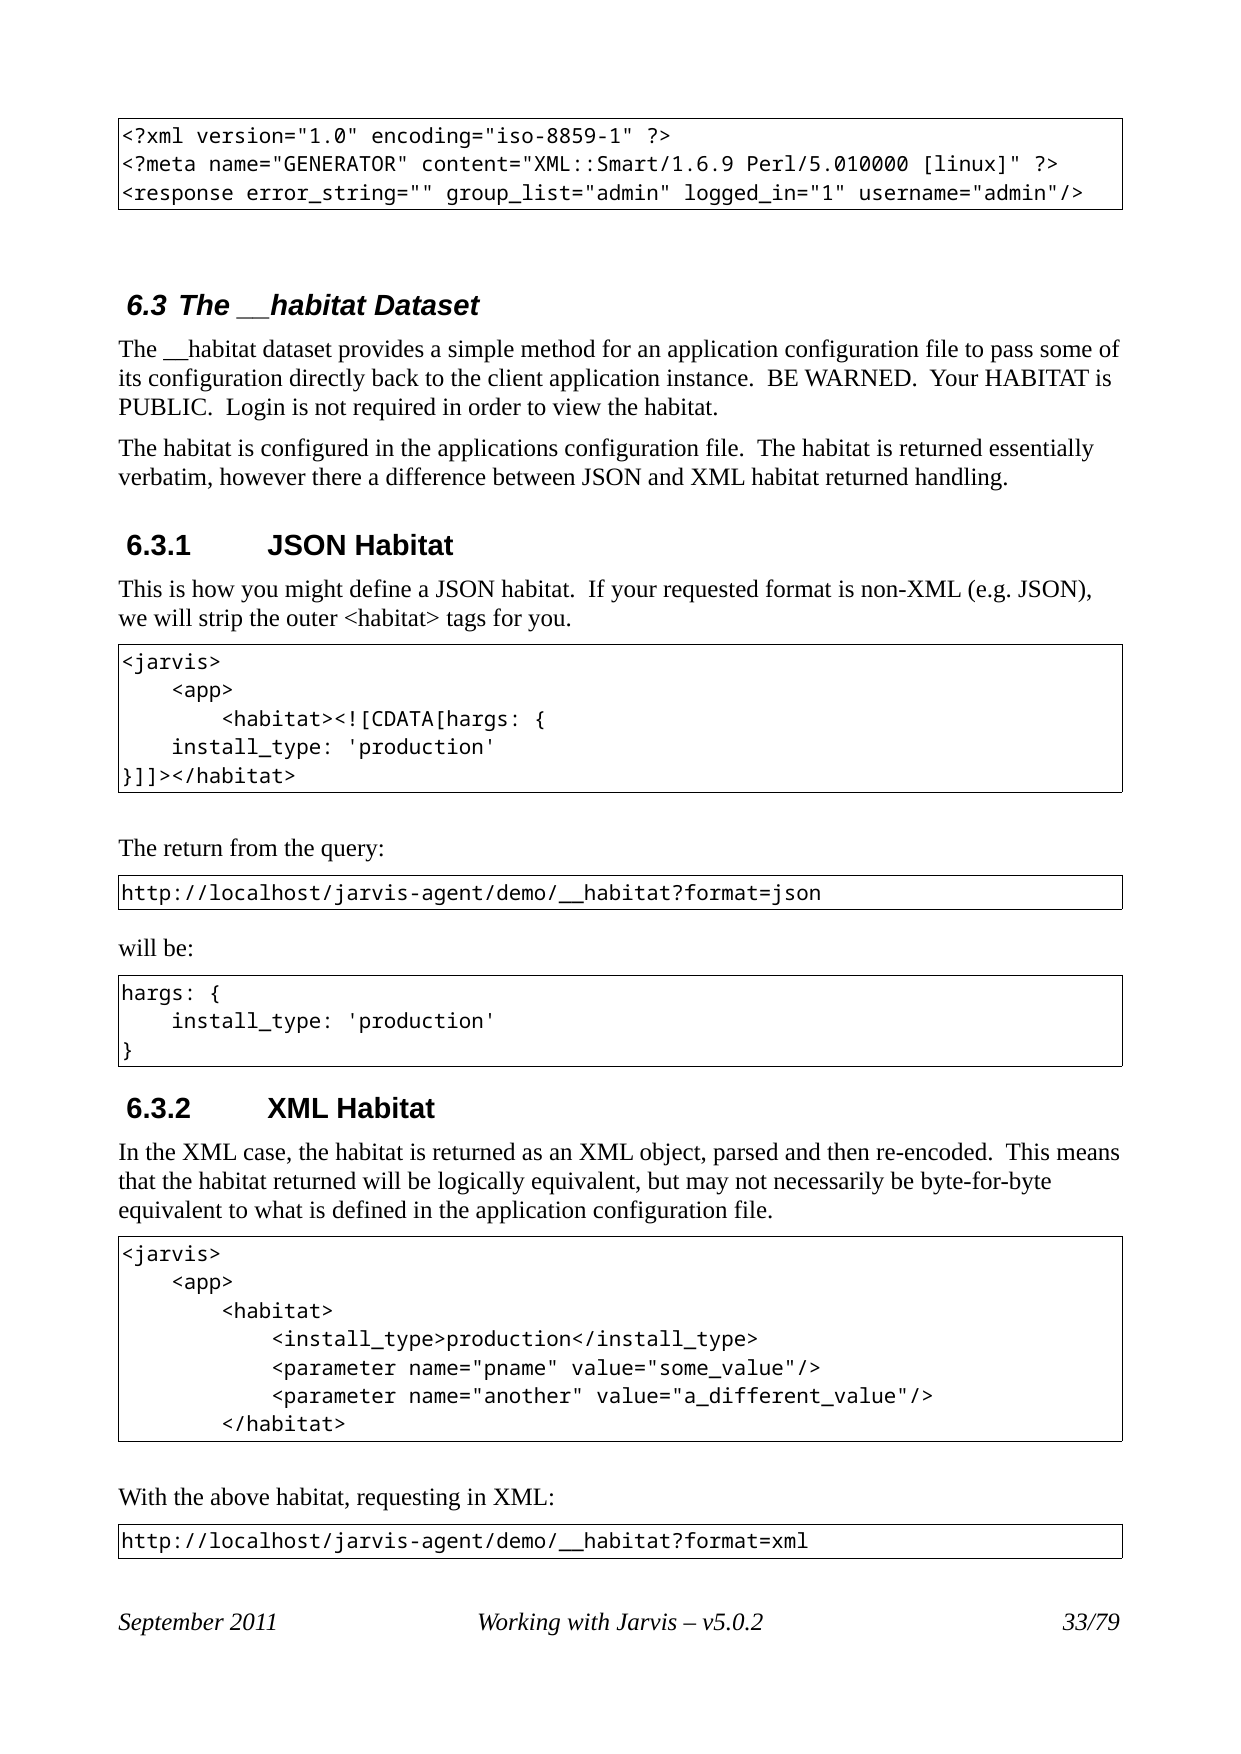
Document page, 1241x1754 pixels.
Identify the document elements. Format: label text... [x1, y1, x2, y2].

text will be: [118, 933, 1122, 962]
text http://localhost/jarvis-agent/demo/__habitat?format=json [119, 876, 1122, 909]
text install_type: 'production' [119, 729, 1122, 758]
text The __habitat dataset provides a simple method for an application configuration file to pass some of its configuration directly back to the client application instance. BE WARNED. Your HABITAT is PUBLIC. Login is not required in order to view the habitat. [118, 334, 1122, 421]
text This is how you might define a JSON habitat. If your requested format is non-XML (e.g. JSON), we will strip the outer <habitat> tags for you. [118, 574, 1122, 632]
text <jarvis> [119, 645, 1122, 672]
text <parameter name="pname" value="some_value"/> [119, 1350, 1122, 1378]
text <?xml version="1.0" encoding="iso-8859-1" ?> [119, 119, 1122, 147]
text The habitat is configured in the applications configuration file. The habitat is returned essentially verbatim, however there a difference between JSON and XML habitat returned handling. [118, 433, 1122, 491]
text <parameter name="another" value="a_different_value"/> [119, 1378, 1122, 1407]
text <?meta name="GENERATOR" content="XML::Smart/1.6.9 Perl/5.010000 [linux]" ?> [119, 147, 1122, 175]
text <habitat> [119, 1293, 1122, 1321]
text <install_type>production</install_type> [119, 1321, 1122, 1350]
subtitle JSON Habitat [118, 528, 1122, 562]
subtitle XML Habitat [118, 1091, 1122, 1125]
text http://localhost/jarvis-agent/demo/__habitat?format=xml [119, 1525, 1122, 1558]
text </habitat> [119, 1407, 1122, 1441]
text } [119, 1032, 1122, 1066]
text <app> [119, 1264, 1122, 1293]
text The return from the query: [118, 833, 1122, 862]
text In the XML case, the habitat is returned as an XML object, parsed and then re-encoded. This means that the habitat returned will be logically equivalent, but may not necessarily be byte-for-byte equivalent to what is defined in the application configuration file. [118, 1137, 1122, 1223]
text <jarvis> [119, 1237, 1122, 1264]
text hargs: { [119, 976, 1122, 1003]
text }]]></habitat> [119, 758, 1122, 792]
text <habitat><![CDATA[hargs: { [119, 701, 1122, 729]
text <app> [119, 672, 1122, 701]
subtitle The __habitat Dataset [118, 288, 1122, 322]
text <response error_string="" group_list="admin" logged_in="1" username="admin"/> [119, 175, 1122, 209]
text With the above habitat, requesting in XML: [118, 1482, 1122, 1511]
text install_type: 'production' [119, 1003, 1122, 1032]
